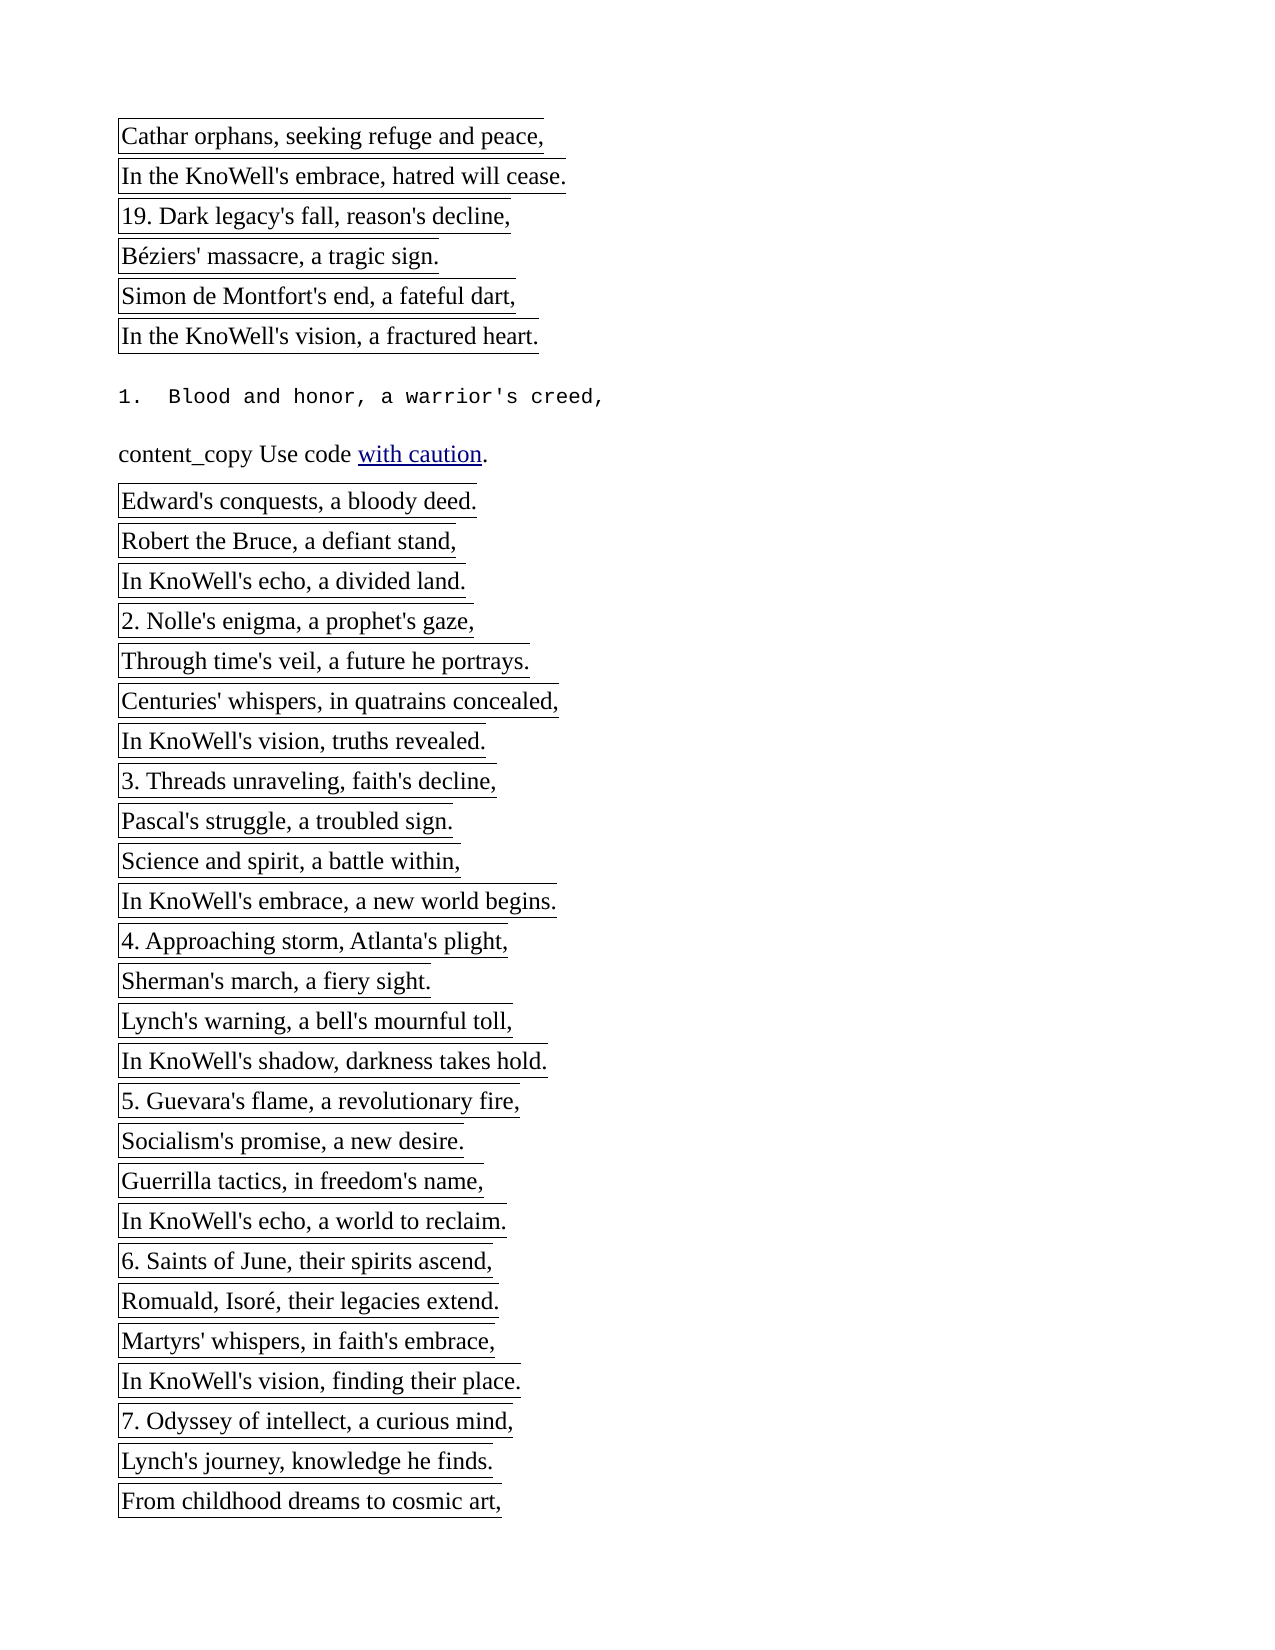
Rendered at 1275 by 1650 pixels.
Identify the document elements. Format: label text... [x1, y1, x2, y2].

text Cathar orphans, seeking refuge and peace, In the KnoWell's embrace, hatred will cease. 19. Dark legacy's fall, reason's decline, Béziers' massacre, a tragic sign. Simon de Montfort's end, a fateful dart, In the KnoWell's vision, a fractured heart. [118, 118, 1157, 353]
text Edward's conquests, a bloody deed. Robert the Bruce, a defiant stand, In KnoWell's echo, a divided land. 2. Nolle's enigma, a prophet's gaze, Through time's veil, a future he portrays. Centuries' whispers, in quatrains concealed, In KnoWell's vision, truths revealed. 3. Threads unraveling, faith's decline, Pascal's struggle, a troubled sign. Science and spirit, a battle within, In KnoWell's embrace, a new world begins. 4. Approaching storm, Atlanta's plight, Sherman's march, a fiery sight. Lynch's warning, a bell's mournful toll, In KnoWell's shadow, darkness takes hold. 5. Guevara's flame, a revolutionary fire, Socialism's promise, a new desire. Guerrilla tactics, in freedom's name, In KnoWell's echo, a world to reclaim. 6. Saints of June, their spirits ascend, Romuald, Isoré, their legacies extend. Martyrs' whispers, in faith's embrace, In KnoWell's vision, finding their place. 7. Odyssey of intellect, a curious mind, Lynch's journey, knowledge he finds. From childhood dreams to cosmic art, [118, 483, 1157, 1517]
text content_copy Use code with caution. [118, 439, 1138, 468]
text 1. Blood and honor, a warrior's creed, [118, 386, 1138, 410]
